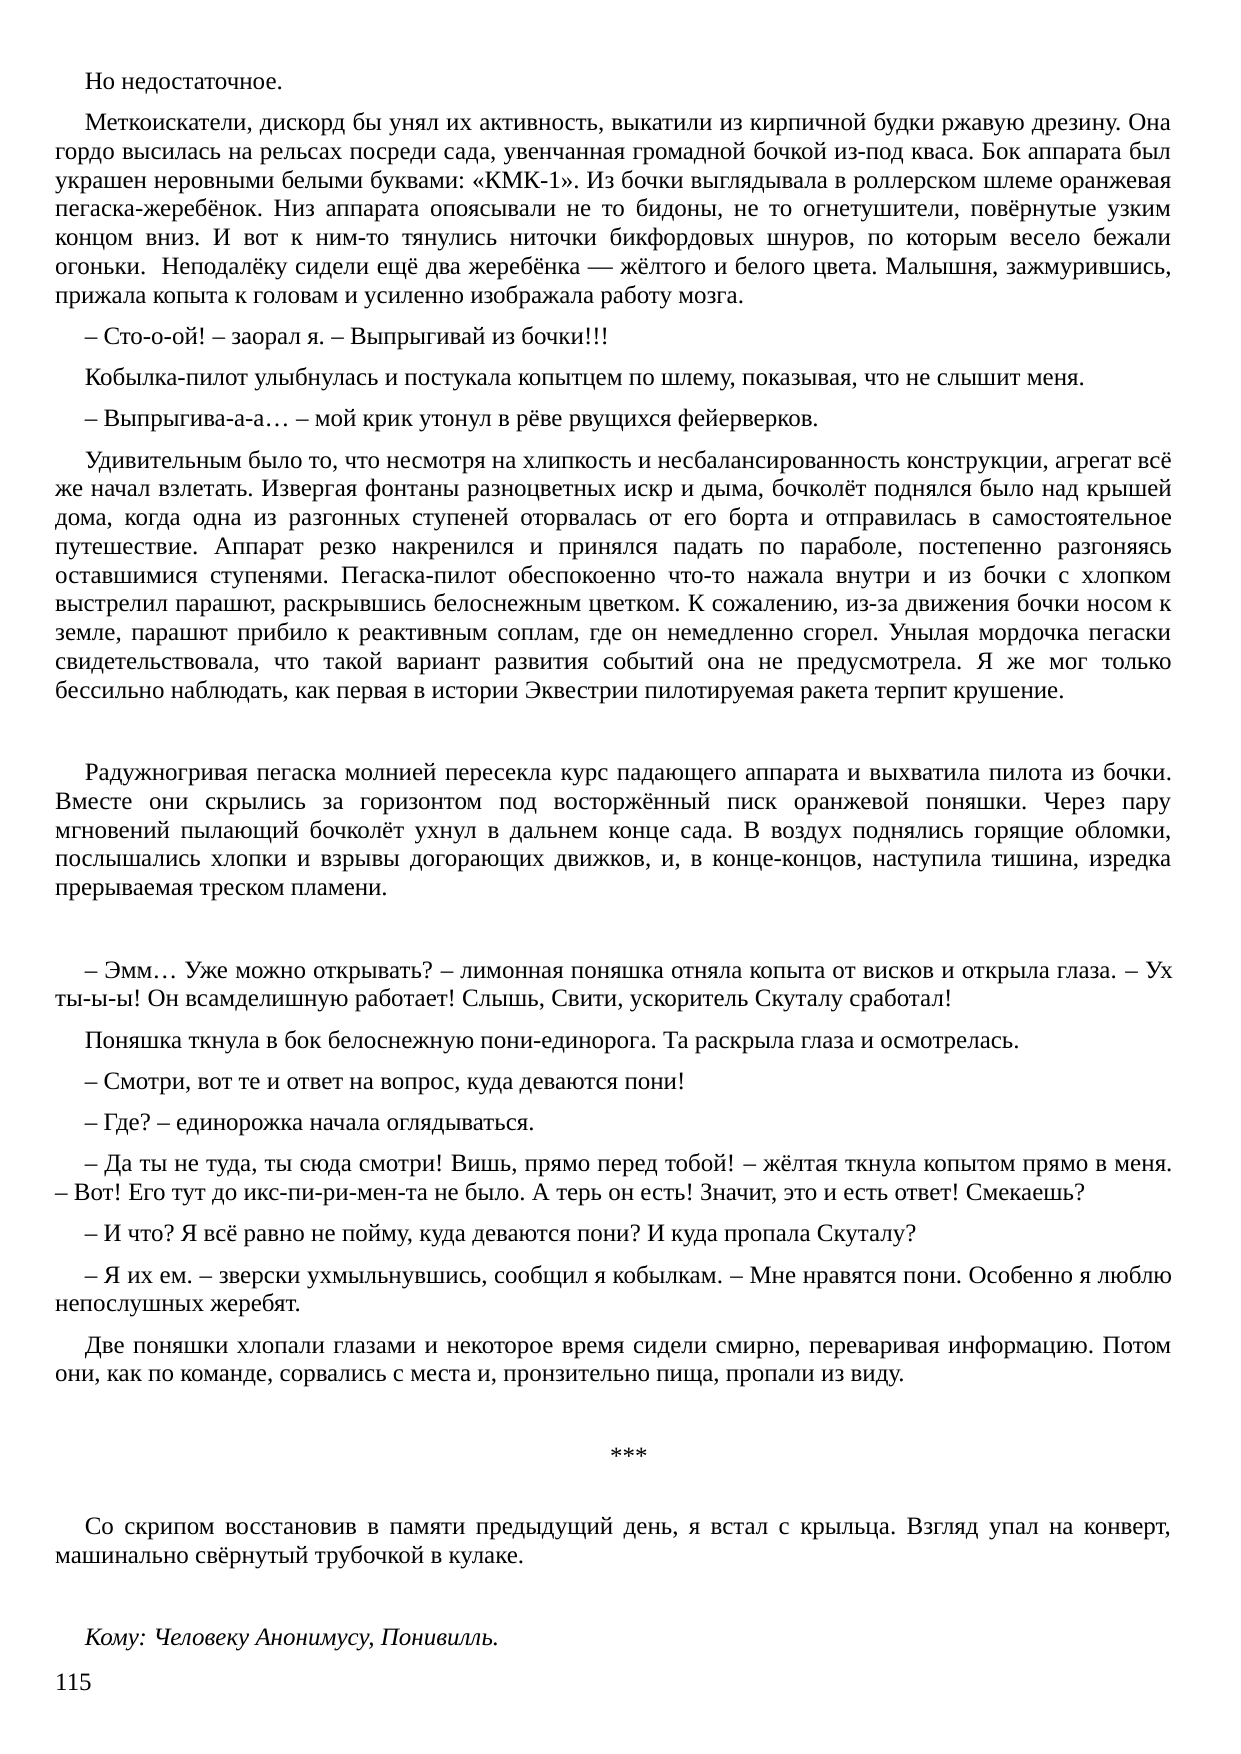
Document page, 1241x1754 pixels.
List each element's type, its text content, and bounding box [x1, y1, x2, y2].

text – И что? Я всё равно не пойму, куда деваются пони? И куда пропала Скуталу? [55, 1218, 1173, 1247]
text *** [55, 1441, 1173, 1498]
text – Я их ем. – зверски ухмыльнувшись, сообщил я кобылкам. – Мне нравятся пони. Особенно я люблю непослушных жеребят. [55, 1260, 1173, 1317]
text Кому: Человеку Анонимусу, Понивилль. [55, 1622, 1173, 1651]
text Две поняшки хлопали глазами и некоторое время сидели смирно, переваривая информацию. Потом они, как по команде, сорвались с места и, пронзительно пища, пропали из виду. [55, 1330, 1173, 1387]
text – Да ты не туда, ты сюда смотри! Вишь, прямо перед тобой! – жёлтая ткнула копытом прямо в меня. – Вот! Его тут до икс-пи-ри-мен-та не было. А терь он есть! Значит, это и есть ответ! Смекаешь? [55, 1148, 1173, 1206]
text Кобылка-пилот улыбнулась и постукала копытцем по шлему, показывая, что не слышит меня. [55, 362, 1173, 391]
text Но недостаточное. [55, 66, 1173, 95]
text – Где? – единорожка начала оглядываться. [55, 1107, 1173, 1136]
text Радужногривая пегаска молнией пересекла курс падающего аппарата и выхватила пилота из бочки. Вместе они скрылись за горизонтом под восторжённый писк оранжевой поняшки. Через пару мгновений пылающий бочколёт ухнул в дальнем конце сада. В воздух поднялись горящие обломки, послышались хлопки и взрывы догорающих движков, и, в конце-концов, наступила тишина, изредка прерываемая треском пламени. [55, 757, 1173, 901]
text – Выпрыгива-а-а… – мой крик утонул в рёве рвущихся фейерверков. [55, 403, 1173, 432]
text – Сто-о-ой! – заорал я. – Выпрыгивай из бочки!!! [55, 321, 1173, 350]
text Со скрипом восстановив в памяти предыдущий день, я встал с крыльца. Взгляд упал на конверт, машинально свёрнутый трубочкой в кулаке. [55, 1511, 1173, 1568]
text – Смотри, вот те и ответ на вопрос, куда деваются пони! [55, 1066, 1173, 1095]
text Поняшка ткнула в бок белоснежную пони-единорога. Та раскрыла глаза и осмотрелась. [55, 1025, 1173, 1053]
text Меткоискатели, дискорд бы унял их активность, выкатили из кирпичной будки ржавую дрезину. Она гордо высилась на рельсах посреди сада, увенчанная громадной бочкой из-под кваса. Бок аппарата был украшен неровными белыми буквами: «КМК-1». Из бочки выглядывала в роллерском шлеме оранжевая пегаска-жеребёнок. Низ аппарата опоясывали не то бидоны, не то огнетушители, повёрнутые узким концом вниз. И вот к ним-то тянулись ниточки бикфордовых шнуров, по которым весело бежали огоньки. Неподалёку сидели ещё два жеребёнка — жёлтого и белого цвета. Малышня, зажмурившись, прижала копыта к головам и усиленно изображала работу мозга. [55, 107, 1173, 308]
text – Эмм… Уже можно открывать? – лимонная поняшка отняла копыта от висков и открыла глаза. – Ух ты-ы-ы! Он всамделишную работает! Слышь, Свити, ускоритель Скуталу сработал! [55, 955, 1173, 1012]
text Удивительным было то, что несмотря на хлипкость и несбалансированность конструкции, агрегат всё же начал взлетать. Извергая фонтаны разноцветных искр и дыма, бочколёт поднялся было над крышей дома, когда одна из разгонных ступеней оторвалась от его борта и отправилась в самостоятельное путешествие. Аппарат резко накренился и принялся падать по параболе, постепенно разгоняясь оставшимися ступенями. Пегаска-пилот обеспокоенно что-то нажала внутри и из бочки с хлопком выстрелил парашют, раскрывшись белоснежным цветком. К сожалению, из-за движения бочки носом к земле, парашют прибило к реактивным соплам, где он немедленно сгорел. Унылая мордочка пегаски свидетельствовала, что такой вариант развития событий она не предусмотрела. Я же мог только бессильно наблюдать, как первая в истории Эквестрии пилотируемая ракета терпит крушение. [55, 445, 1173, 703]
